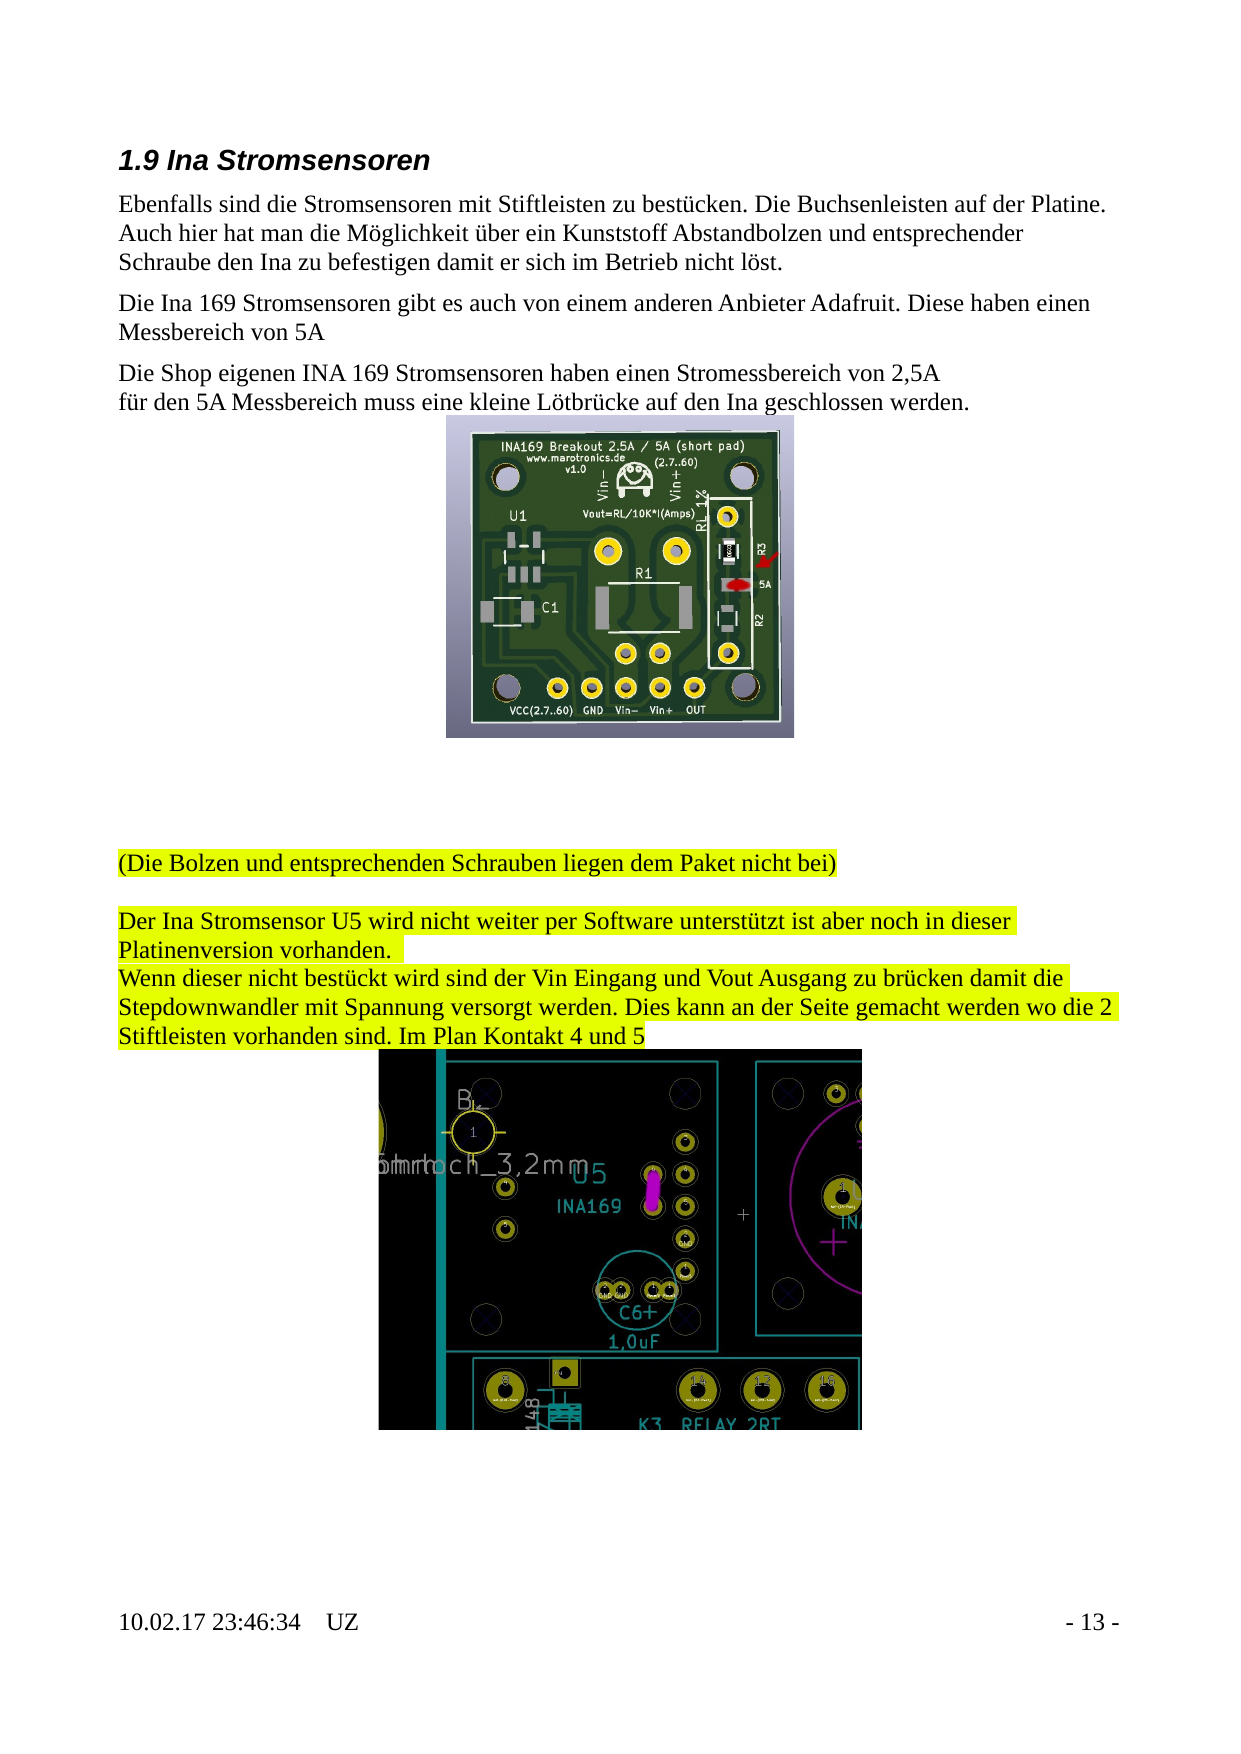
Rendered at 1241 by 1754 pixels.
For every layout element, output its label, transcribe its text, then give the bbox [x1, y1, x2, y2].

text Wenn dieser nicht bestückt wird sind der Vin Eingang und Vout Ausgang zu brücken damit die Stepdownwandler mit Spannung versorgt werden. Dies kann an der Seite gemacht werden wo die 2 Stiftleisten vorhanden sind. Im Plan Kontakt 4 und 5 [118, 963, 1122, 1050]
text Ebenfalls sind die Stromsensoren mit Stiftleisten zu bestücken. Die Buchsenleisten auf der Platine. Auch hier hat man die Möglichkeit über ein Kunststoff Abstandbolzen und entsprechender Schraube den Ina zu befestigen damit er sich im Betrieb nicht löst. [118, 189, 1122, 275]
picture [378, 1049, 862, 1430]
text Die Ina 169 Stromsensoren gibt es auch von einem anderen Anbieter Adafruit. Diese haben einen Messbereich von 5A [118, 288, 1122, 345]
text Die Shop eigenen INA 169 Stromsensoren haben einen Stromessbereich von 2,5A [118, 358, 1122, 387]
text (Die Bolzen und entsprechenden Schrauben liegen dem Paket nicht bei) [118, 848, 1122, 877]
text Der Ina Stromsensor U5 wird nicht weiter per Software unterstützt ist aber noch in dieser Platinenversion vorhanden. [118, 906, 1122, 963]
text für den 5A Messbereich muss eine kleine Lötbrücke auf den Ina geschlossen werden. [118, 387, 1122, 415]
subtitle 1.9 Ina Stromsensoren [118, 143, 1122, 177]
picture [446, 415, 795, 738]
